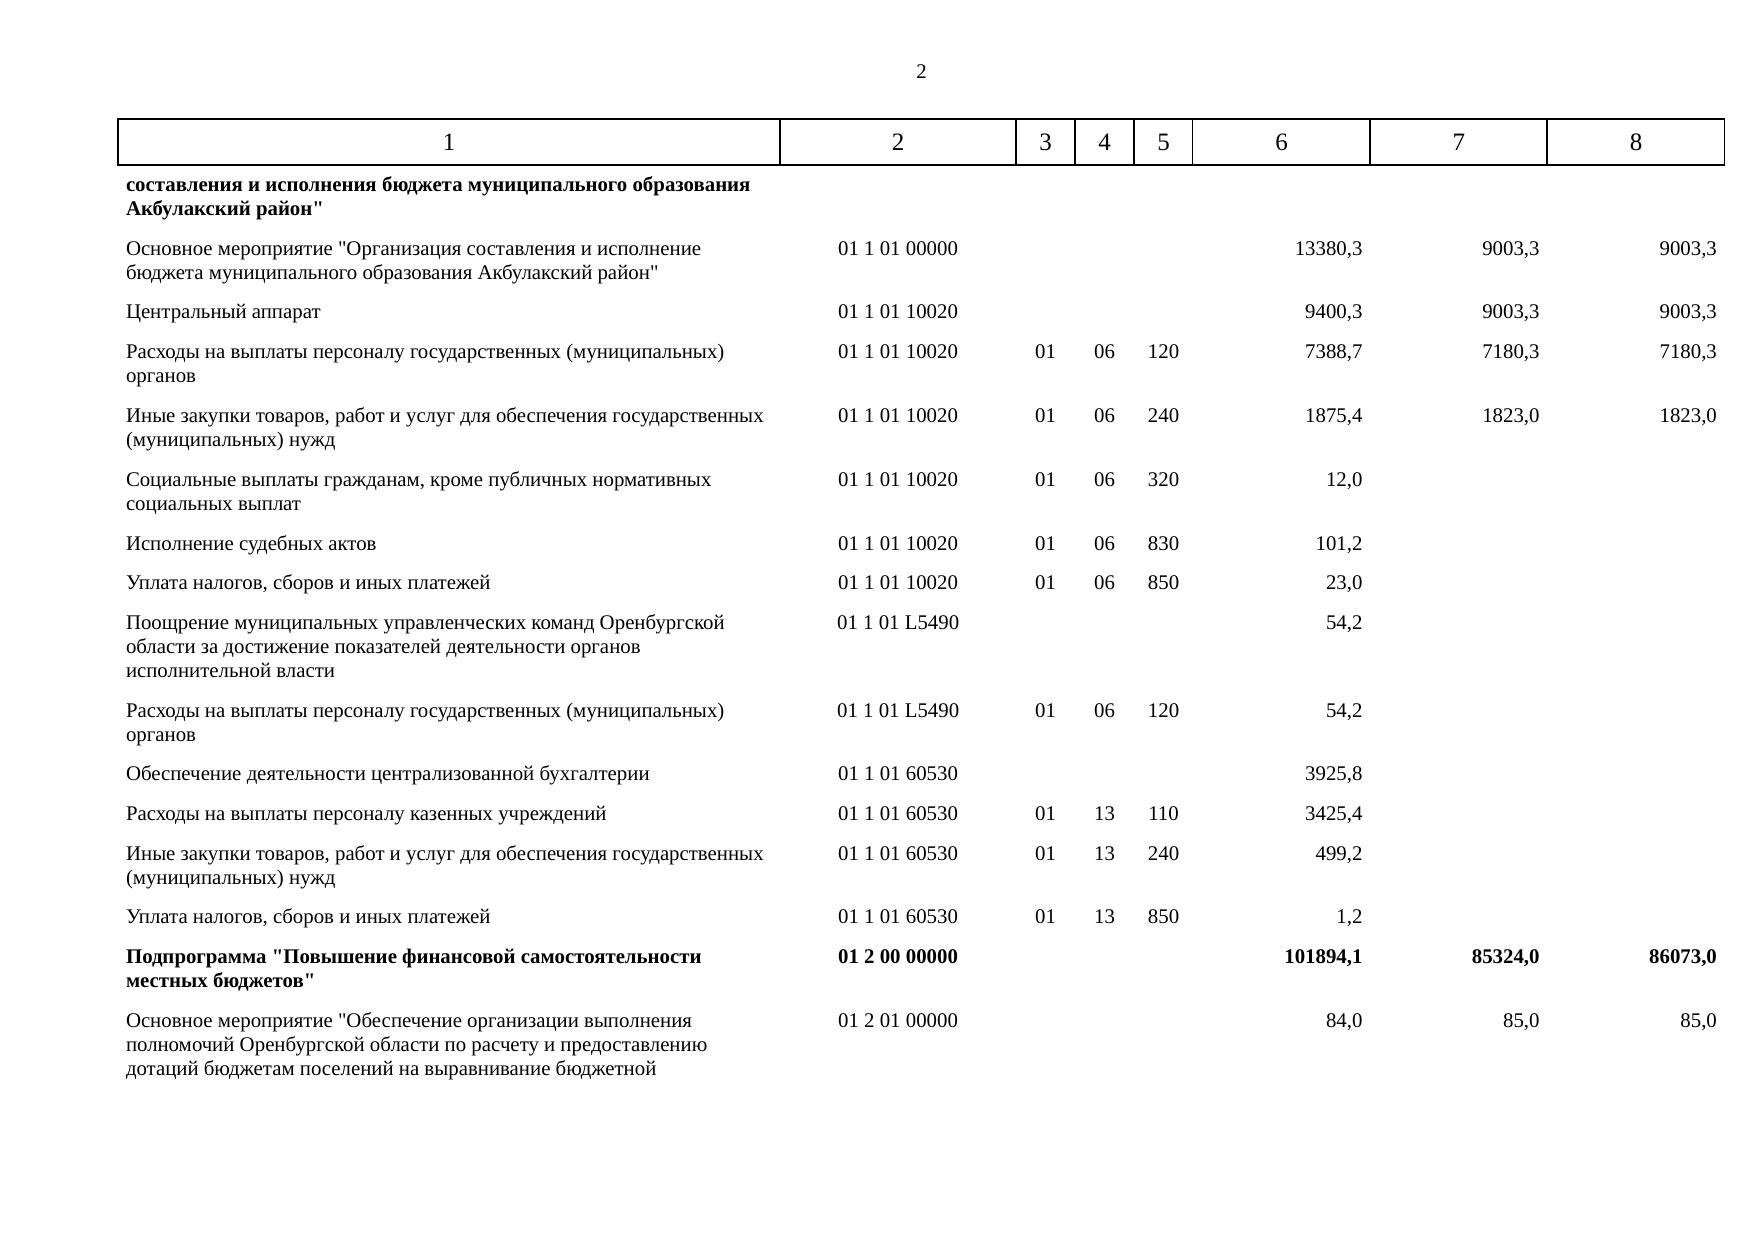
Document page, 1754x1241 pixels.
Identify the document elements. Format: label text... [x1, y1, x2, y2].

table_cell 01 1 01 L5490 [780, 690, 1016, 753]
table_cell 101894,1 [1193, 936, 1370, 1000]
table_cell [1016, 166, 1075, 228]
table_cell Основное мероприятие "Организация составления и исполнение бюджета муниципального образования Акбулакский район" [118, 228, 780, 292]
table_cell 13 [1075, 897, 1134, 936]
table_cell [1134, 1000, 1193, 1088]
table_cell 7180,3 [1370, 331, 1547, 395]
table_cell 120 [1134, 690, 1193, 753]
table_cell 85324,0 [1370, 936, 1547, 1000]
table_header 3 [1024, 128, 1067, 156]
table_cell 84,0 [1193, 1000, 1370, 1088]
table_cell [1075, 228, 1134, 292]
table_cell [1370, 602, 1547, 690]
table_cell 01 1 01 10020 [780, 395, 1016, 459]
table_cell Иные закупки товаров, работ и услуг для обеспечения государственных (муниципальных) нужд [118, 395, 780, 459]
table_cell 01 [1016, 793, 1075, 833]
table_cell 01 1 01 10020 [780, 459, 1016, 523]
table_cell 3925,8 [1193, 754, 1370, 793]
table_cell 1875,4 [1193, 395, 1370, 459]
table_cell 9003,3 [1547, 292, 1724, 331]
table_cell [1134, 754, 1193, 793]
table_cell Подпрограмма "Повышение финансовой самостоятельности местных бюджетов" [118, 936, 780, 1000]
table_cell [1075, 292, 1134, 331]
table_cell [1370, 166, 1547, 228]
table_cell 12,0 [1193, 459, 1370, 523]
table_cell Уплата налогов, сборов и иных платежей [118, 562, 780, 602]
table_cell [1134, 602, 1193, 690]
table_cell Центральный аппарат [118, 292, 780, 331]
table_header [1135, 120, 1192, 164]
table_cell 86073,0 [1547, 936, 1724, 1000]
table_cell [1370, 690, 1547, 753]
table_cell 7388,7 [1193, 331, 1370, 395]
table_cell 830 [1134, 523, 1193, 562]
table_cell 9003,3 [1547, 228, 1724, 292]
table_header [781, 120, 1015, 164]
table_cell 01 [1016, 897, 1075, 936]
table_cell 01 2 01 00000 [780, 1000, 1016, 1088]
table_cell [1547, 602, 1724, 690]
table_cell 9400,3 [1193, 292, 1370, 331]
table_cell 85,0 [1547, 1000, 1724, 1088]
table_header 1 [126, 128, 772, 156]
table_cell [1075, 936, 1134, 1000]
table_cell [1016, 228, 1075, 292]
table_cell [1075, 1000, 1134, 1088]
table_cell [1075, 602, 1134, 690]
table_cell [1370, 833, 1547, 897]
table_cell [1547, 166, 1724, 228]
table_cell 13 [1075, 833, 1134, 897]
table_header 8 [1555, 128, 1716, 156]
table_cell Поощрение муниципальных управленческих команд Оренбургской области за достижение показателей деятельности органов исполнительной власти [118, 602, 780, 690]
table_cell 120 [1134, 331, 1193, 395]
table_cell [1193, 166, 1370, 228]
table_cell Уплата налогов, сборов и иных платежей [118, 897, 780, 936]
table_cell 01 1 01 00000 [780, 228, 1016, 292]
table_header 5 [1142, 128, 1185, 156]
table_cell 1823,0 [1370, 395, 1547, 459]
table_header 2 [788, 128, 1008, 156]
table_cell 01 1 01 L5490 [780, 602, 1016, 690]
table_cell [1075, 754, 1134, 793]
table_cell 320 [1134, 459, 1193, 523]
table_cell 01 1 01 10020 [780, 331, 1016, 395]
table_cell [1075, 166, 1134, 228]
table_cell 06 [1075, 562, 1134, 602]
table_cell 3425,4 [1193, 793, 1370, 833]
table_cell 06 [1075, 690, 1134, 753]
table_cell Иные закупки товаров, работ и услуг для обеспечения государственных (муниципальных) нужд [118, 833, 780, 897]
table_cell Основное мероприятие "Обеспечение организации выполнения полномочий Оренбургской области по расчету и предоставлению дотаций бюджетам поселений на выравнивание бюджетной [118, 1000, 780, 1088]
table_cell 85,0 [1370, 1000, 1547, 1088]
table_cell 1823,0 [1547, 395, 1724, 459]
table_cell [1016, 1000, 1075, 1088]
table_cell 01 1 01 10020 [780, 292, 1016, 331]
table_cell 23,0 [1193, 562, 1370, 602]
table_cell [1547, 690, 1724, 753]
table_header [1193, 120, 1369, 164]
table_cell 101,2 [1193, 523, 1370, 562]
table_cell Расходы на выплаты персоналу государственных (муниципальных) органов [118, 331, 780, 395]
table_header 4 [1083, 128, 1126, 156]
table_cell 06 [1075, 331, 1134, 395]
table_cell [1134, 166, 1193, 228]
table_header 7 [1378, 128, 1539, 156]
table_cell [1016, 936, 1075, 1000]
table_cell [1547, 833, 1724, 897]
table_cell 01 [1016, 523, 1075, 562]
table_cell Исполнение судебных актов [118, 523, 780, 562]
table_cell 01 [1016, 331, 1075, 395]
table_header [1076, 120, 1133, 164]
table_cell 9003,3 [1370, 292, 1547, 331]
table_header [1548, 120, 1724, 164]
table_cell [1547, 523, 1724, 562]
table_cell [1370, 562, 1547, 602]
table_cell 01 1 01 60530 [780, 897, 1016, 936]
table_cell Социальные выплаты гражданам, кроме публичных нормативных социальных выплат [118, 459, 780, 523]
table_cell 499,2 [1193, 833, 1370, 897]
table_cell 01 [1016, 833, 1075, 897]
table_cell 54,2 [1193, 602, 1370, 690]
table_cell 01 [1016, 395, 1075, 459]
table_cell 06 [1075, 523, 1134, 562]
table_cell 01 2 00 00000 [780, 936, 1016, 1000]
table_cell Обеспечение деятельности централизованной бухгалтерии [118, 754, 780, 793]
table_cell составления и исполнения бюджета муниципального образования Акбулакский район" [118, 166, 780, 228]
table_cell [1134, 292, 1193, 331]
table_cell 110 [1134, 793, 1193, 833]
table_cell 01 1 01 10020 [780, 523, 1016, 562]
table_header [1371, 120, 1546, 164]
table_cell 06 [1075, 395, 1134, 459]
table_cell 01 1 01 60530 [780, 754, 1016, 793]
table_cell [1134, 228, 1193, 292]
table_header 6 [1201, 128, 1362, 156]
table_cell [1016, 754, 1075, 793]
table_cell 01 [1016, 562, 1075, 602]
table_cell [1016, 602, 1075, 690]
table_header [119, 120, 779, 164]
table_cell Расходы на выплаты персоналу государственных (муниципальных) органов [118, 690, 780, 753]
table_cell [1370, 459, 1547, 523]
table_cell 850 [1134, 562, 1193, 602]
table_cell [1547, 459, 1724, 523]
table_cell 240 [1134, 395, 1193, 459]
table_cell 01 1 01 60530 [780, 833, 1016, 897]
table_cell 13 [1075, 793, 1134, 833]
table_cell Расходы на выплаты персоналу казенных учреждений [118, 793, 780, 833]
table_header [1017, 120, 1074, 164]
table_cell 240 [1134, 833, 1193, 897]
table_cell [1370, 754, 1547, 793]
table_cell [1547, 562, 1724, 602]
table_cell 01 [1016, 459, 1075, 523]
table_cell [1370, 793, 1547, 833]
table_cell [1547, 897, 1724, 936]
table_cell 06 [1075, 459, 1134, 523]
table_cell [1134, 936, 1193, 1000]
table_cell 01 1 01 60530 [780, 793, 1016, 833]
table_cell 01 [1016, 690, 1075, 753]
table_cell 9003,3 [1370, 228, 1547, 292]
table_cell [1547, 793, 1724, 833]
table_cell [1370, 523, 1547, 562]
table_cell 13380,3 [1193, 228, 1370, 292]
table_cell 01 1 01 10020 [780, 562, 1016, 602]
table_cell 850 [1134, 897, 1193, 936]
table_cell [1547, 754, 1724, 793]
table_cell 54,2 [1193, 690, 1370, 753]
table_cell 7180,3 [1547, 331, 1724, 395]
table_cell [780, 166, 1016, 228]
table_cell 1,2 [1193, 897, 1370, 936]
table_cell [1370, 897, 1547, 936]
table_cell [1016, 292, 1075, 331]
